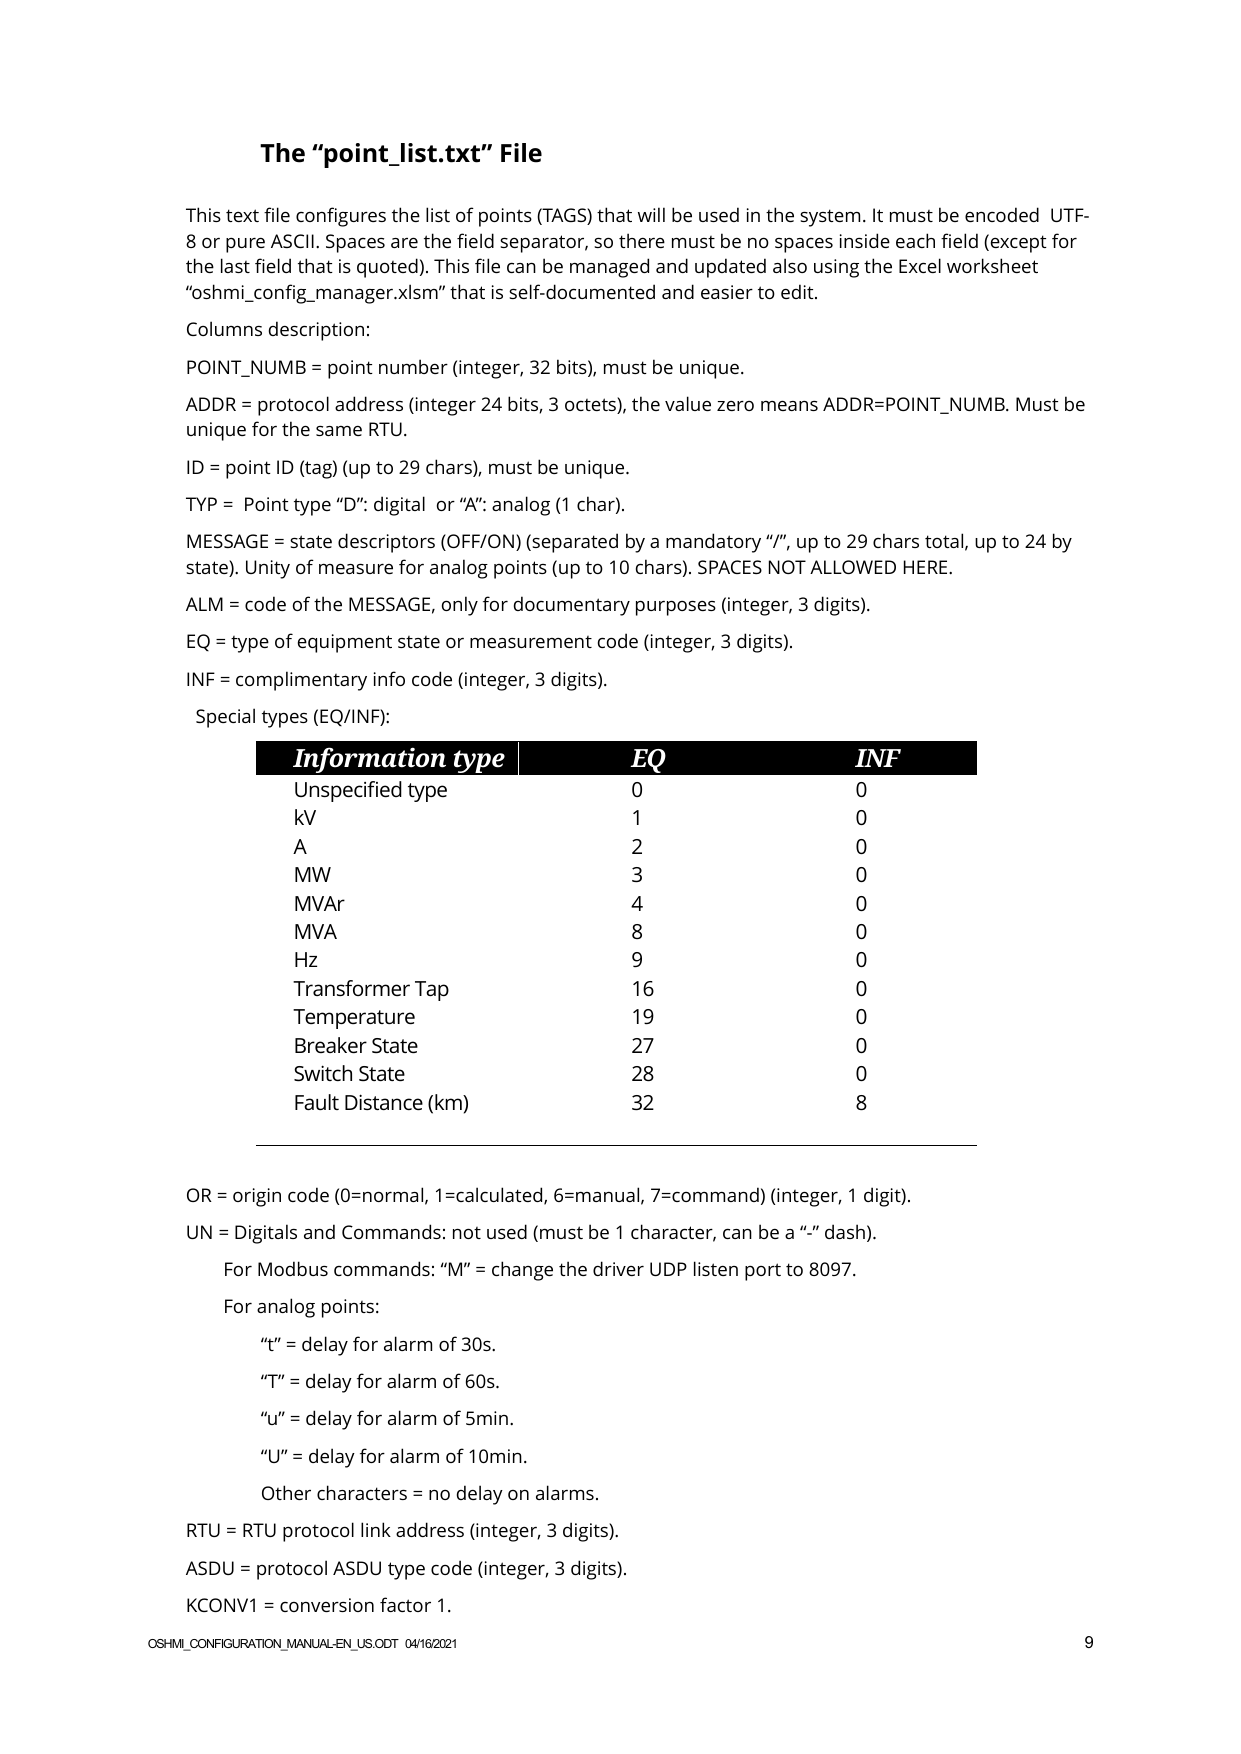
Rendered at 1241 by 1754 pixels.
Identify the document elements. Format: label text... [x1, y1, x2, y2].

table_cell 8 [743, 1088, 977, 1116]
table_cell 0 [743, 1031, 977, 1059]
text TYP = Point type “D”: digital or “A”: analog (1 char). [186, 491, 1093, 517]
text POINT_NUMB = point number (integer, 32 bits), must be unique. [186, 354, 1093, 379]
table_cell 27 [519, 1031, 743, 1059]
table_cell 32 [519, 1088, 743, 1116]
text KCONV1 = conversion factor 1. [186, 1592, 1093, 1618]
table_cell 0 [743, 974, 977, 1002]
table_cell 4 [519, 889, 743, 917]
text EQ = type of equipment state or measurement code (integer, 3 digits). [186, 629, 1093, 654]
text ASDU = protocol ASDU type code (integer, 3 digits). [186, 1555, 1093, 1580]
table_cell 0 [743, 917, 977, 946]
table_header INF [743, 742, 977, 775]
table_cell 0 [743, 946, 977, 974]
table_cell MVA [256, 917, 518, 946]
table_cell 9 [519, 946, 743, 974]
table_cell Switch State [256, 1059, 518, 1088]
subtitle The “point_list.txt” File [260, 136, 1093, 170]
table_cell [256, 1116, 518, 1144]
table_cell 2 [519, 832, 743, 860]
table_cell Transformer Tap [256, 974, 518, 1002]
table_cell Unspecified type [256, 775, 518, 803]
table_cell 0 [743, 889, 977, 917]
text MESSAGE = state descriptors (OFF/ON) (separated by a mandatory “/”, up to 29 chars total, up to 24 by state). Unity of measure for analog points (up to 10 chars). SPACES NOT ALLOWED HERE. [186, 529, 1093, 580]
text ID = point ID (tag) (up to 29 chars), must be unique. [186, 454, 1093, 480]
text UN = Digitals and Commands: not used (must be 1 character, can be a “-” dash). [186, 1219, 1093, 1245]
text INF = complimentary info code (integer, 3 digits). [186, 666, 1093, 692]
table_cell Hz [256, 946, 518, 974]
table_header EQ [519, 742, 743, 775]
table_cell A [256, 832, 518, 860]
text “T” = delay for alarm of 60s. [186, 1368, 1093, 1394]
table_cell 0 [743, 832, 977, 860]
text OR = origin code (0=normal, 1=calculated, 6=manual, 7=command) (integer, 1 digit). [186, 1182, 1093, 1207]
text Columns description: [186, 317, 1093, 342]
table_cell kV [256, 803, 518, 832]
table_cell 16 [519, 974, 743, 1002]
table_cell [519, 1116, 743, 1144]
table_cell MVAr [256, 889, 518, 917]
text “t” = delay for alarm of 30s. [186, 1331, 1093, 1357]
table_cell 0 [743, 1059, 977, 1088]
table_cell 28 [519, 1059, 743, 1088]
table_cell 8 [519, 917, 743, 946]
table_cell MW [256, 860, 518, 889]
text ADDR = protocol address (integer 24 bits, 3 octets), the value zero means ADDR=POINT_NUMB. Must be unique for the same RTU. [186, 391, 1093, 442]
table_cell Temperature [256, 1003, 518, 1031]
text This text file configures the list of points (TAGS) that will be used in the system. It must be encoded UTF-8 or pure ASCII. Spaces are the field separator, so there must be no spaces inside each field (except for the last field that is quoted). This file can be managed and updated also using the Excel worksheet “oshmi_config_manager.xlsm” that is self-documented and easier to edit. [186, 203, 1093, 305]
text For Modbus commands: “M” = change the driver UDP listen port to 8097. [186, 1257, 1093, 1282]
text For analog points: [186, 1294, 1093, 1319]
table_cell 1 [519, 803, 743, 832]
table_cell 0 [743, 803, 977, 832]
table_cell Fault Distance (km) [256, 1088, 518, 1116]
text ALM = code of the MESSAGE, only for documentary purposes (integer, 3 digits). [186, 592, 1093, 617]
text “U” = delay for alarm of 10min. [186, 1443, 1093, 1468]
text RTU = RTU protocol link address (integer, 3 digits). [186, 1518, 1093, 1543]
table_cell 0 [743, 1003, 977, 1031]
text Special types (EQ/INF): [186, 703, 1093, 729]
table_header Information type [256, 742, 518, 775]
table_cell 0 [743, 860, 977, 889]
text Other characters = no delay on alarms. [186, 1480, 1093, 1506]
text “u” = delay for alarm of 5min. [186, 1406, 1093, 1431]
table_cell Breaker State [256, 1031, 518, 1059]
table_cell 0 [743, 775, 977, 803]
table_cell [743, 1116, 977, 1144]
table_cell 3 [519, 860, 743, 889]
table_cell 0 [519, 775, 743, 803]
table_cell 19 [519, 1003, 743, 1031]
